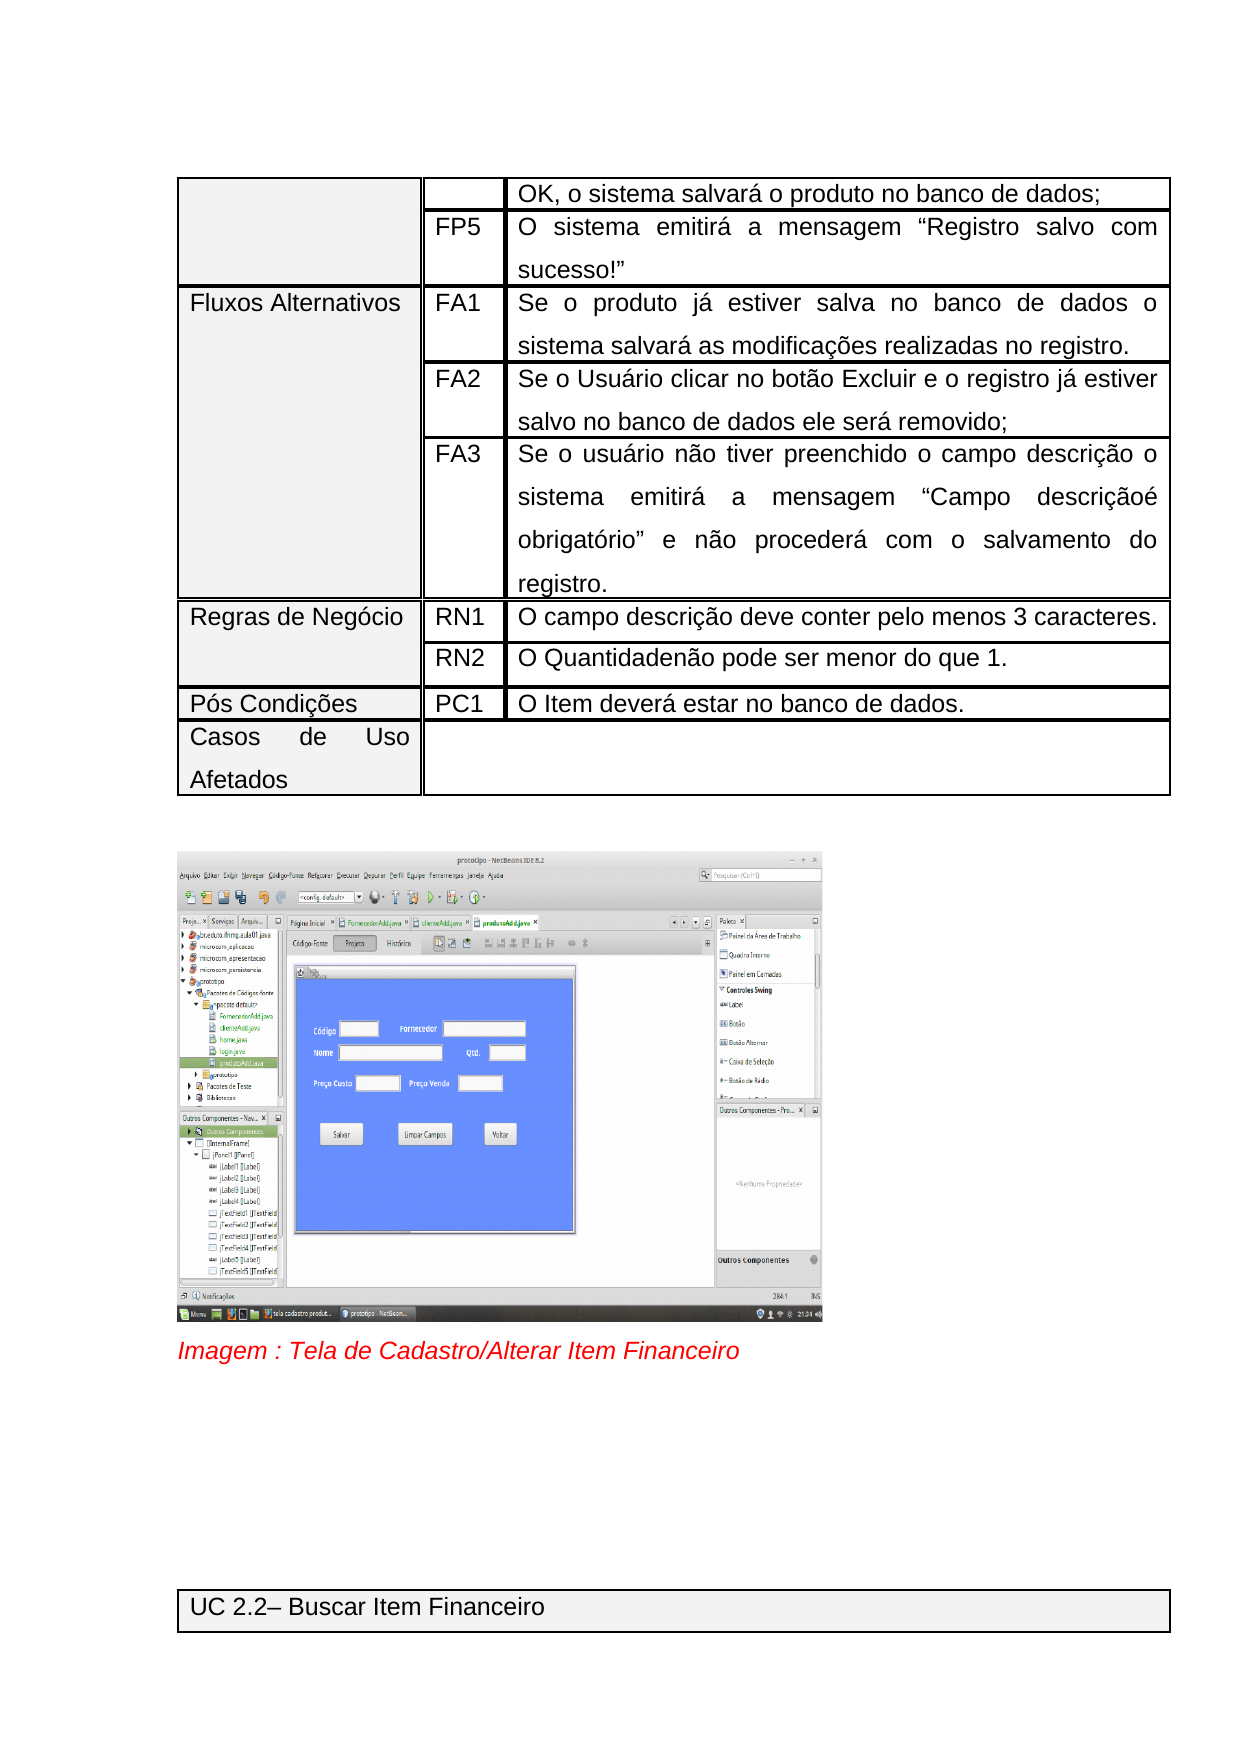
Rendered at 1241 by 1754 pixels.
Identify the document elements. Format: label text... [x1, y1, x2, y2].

table_cell [425, 179, 503, 208]
text Imagem : Tela de Cadastro/Alterar Item Financeiro [177, 852, 1122, 1365]
table_cell Casos de Uso Afetados [179, 722, 420, 794]
table_cell OK, o sistema salvará o produto no banco de dados; [508, 179, 1169, 208]
table_cell [179, 179, 420, 284]
table_cell Regras de Negócio [179, 602, 420, 685]
table_cell Se o produto já estiver salva no banco de dados o sistema salvará as modificações realizadas no registro. [508, 288, 1169, 360]
table_cell FA2 [425, 364, 503, 436]
table_cell [425, 722, 1169, 794]
table_cell FA1 [425, 288, 503, 360]
table_header UC 2.2– Buscar Item Financeiro [179, 1591, 1169, 1631]
table_cell O Quantidadenão pode ser menor do que 1. [508, 644, 1169, 685]
table_cell Se o usuário não tiver preenchido o campo descrição o sistema emitirá a mensagem “Campo descriçãoé obrigatório” e não procederá com o salvamento do registro. [508, 439, 1169, 597]
table_cell O Item deverá estar no banco de dados. [508, 689, 1169, 718]
table_cell RN2 [425, 644, 503, 685]
table_cell Fluxos Alternativos [179, 288, 420, 597]
table_cell PC1 [425, 689, 503, 718]
table_cell Se o Usuário clicar no botão Excluir e o registro já estiver salvo no banco de dados ele será removido; [508, 364, 1169, 436]
table_cell RN1 [425, 602, 503, 641]
table_cell FP5 [425, 212, 503, 284]
table_cell O sistema emitirá a mensagem “Registro salvo com sucesso!” [508, 212, 1169, 284]
table_cell FA3 [425, 439, 503, 597]
table_cell O campo descrição deve conter pelo menos 3 caracteres. [508, 602, 1169, 641]
table_cell Pós Condições [179, 689, 420, 718]
